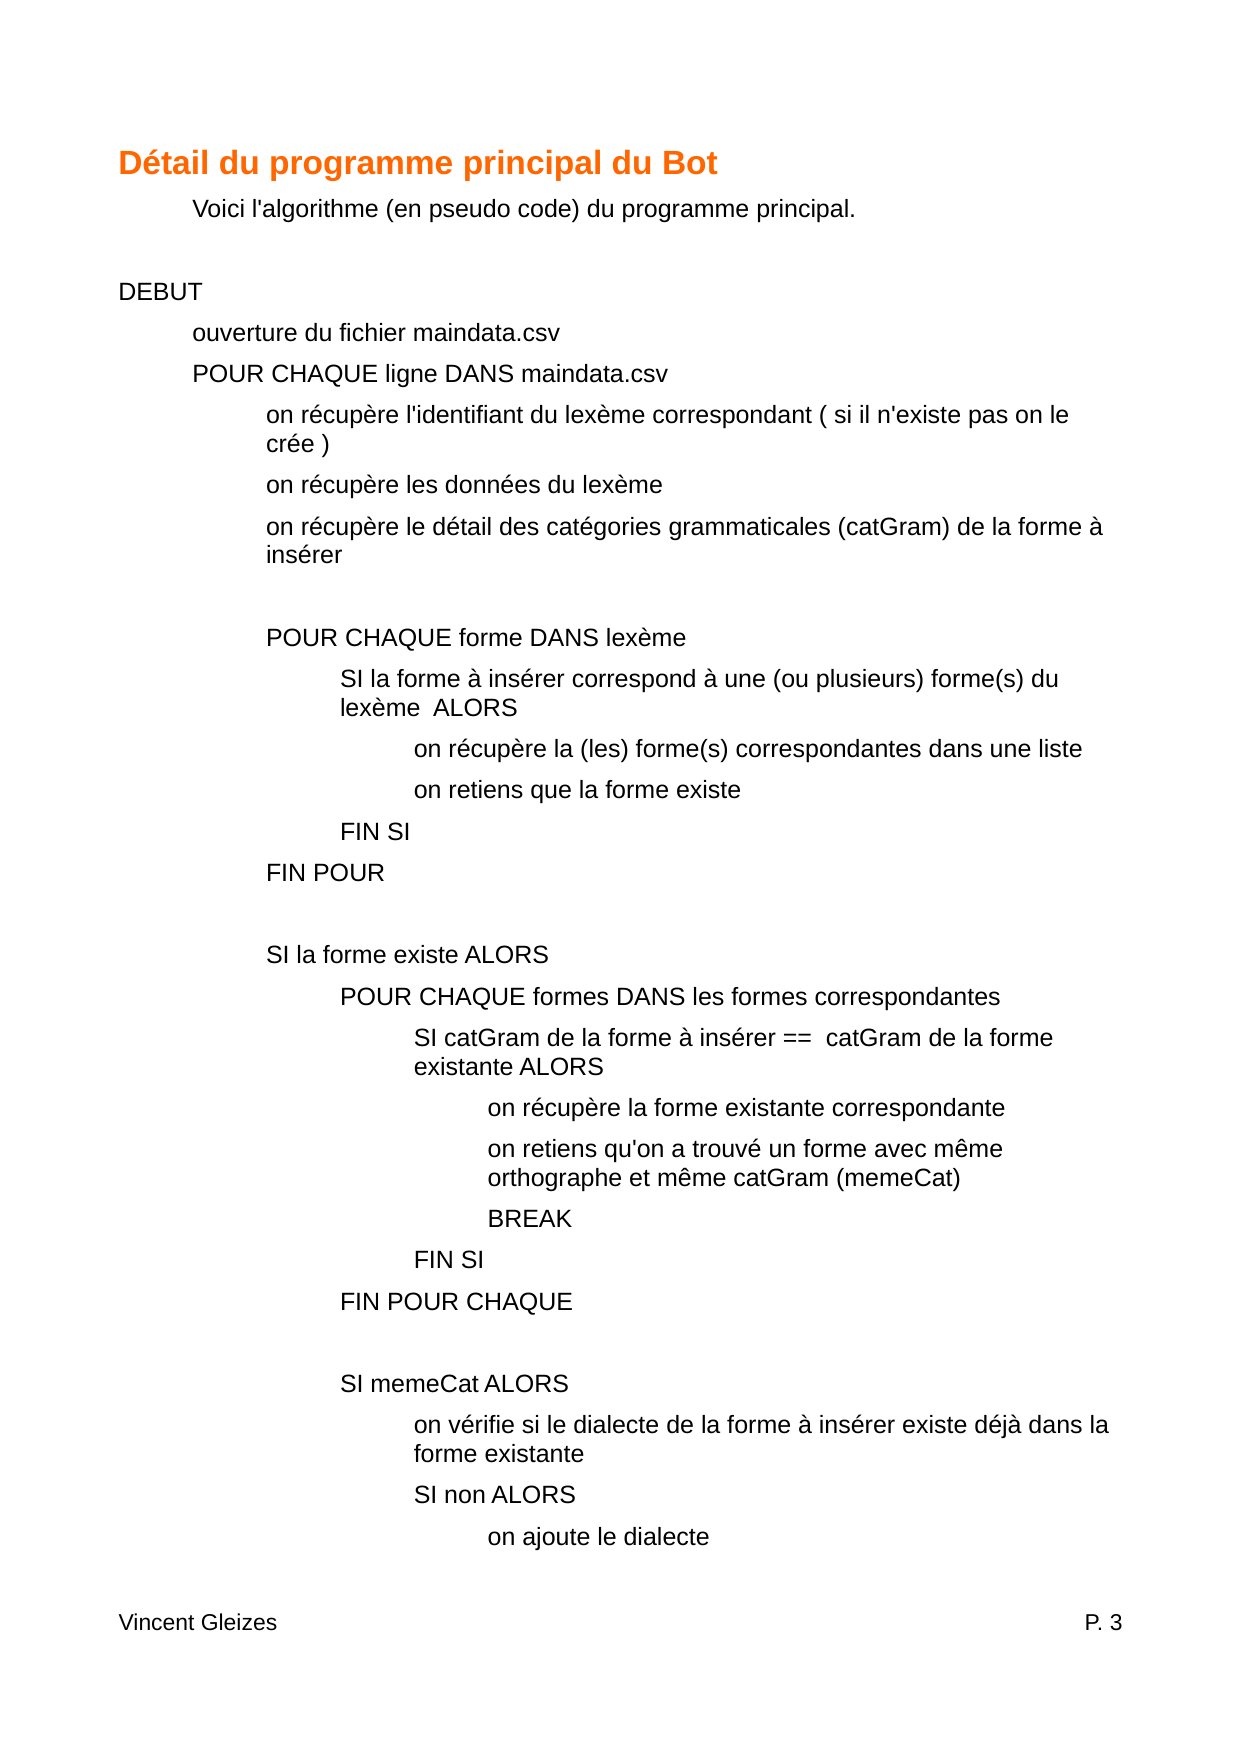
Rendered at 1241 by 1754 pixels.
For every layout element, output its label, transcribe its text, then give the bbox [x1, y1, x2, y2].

text ouverture du fichier maindata.csv [118, 318, 1122, 347]
text on retiens que la forme existe [118, 776, 1122, 804]
text FIN SI [118, 1246, 1122, 1274]
text SI la forme à insérer correspond à une (ou plusieurs) forme(s) du lexème ALORS [118, 664, 1122, 722]
text SI non ALORS [118, 1481, 1122, 1509]
text POUR CHAQUE forme DANS lexème [118, 623, 1122, 652]
text FIN POUR CHAQUE [118, 1287, 1122, 1316]
text DEBUT [118, 277, 1122, 306]
text on récupère l'identifiant du lexème correspondant ( si il n'existe pas on le crée ) [118, 401, 1122, 458]
text FIN POUR [118, 858, 1122, 887]
text on récupère le détail des catégories grammaticales (catGram) de la forme à insérer [118, 512, 1122, 569]
text POUR CHAQUE ligne DANS maindata.csv [118, 359, 1122, 388]
text on récupère la (les) forme(s) correspondantes dans une liste [118, 734, 1122, 763]
text on récupère les données du lexème [118, 471, 1122, 499]
text POUR CHAQUE formes DANS les formes correspondantes [118, 982, 1122, 1011]
text on vérifie si le dialecte de la forme à insérer existe déjà dans la forme existante [118, 1411, 1122, 1468]
text SI catGram de la forme à insérer == catGram de la forme existante ALORS [118, 1023, 1122, 1081]
text FIN SI [118, 817, 1122, 846]
text Voici l'algorithme (en pseudo code) du programme principal. [118, 194, 1122, 223]
text on récupère la forme existante correspondante [118, 1093, 1122, 1122]
text on ajoute le dialecte [118, 1522, 1122, 1551]
text on retiens qu'on a trouvé un forme avec même orthographe et même catGram (memeCat) [118, 1134, 1122, 1192]
text SI memeCat ALORS [118, 1369, 1122, 1398]
subtitle Détail du programme principal du Bot [118, 143, 1122, 182]
text SI la forme existe ALORS [118, 941, 1122, 969]
text BREAK [118, 1204, 1122, 1233]
